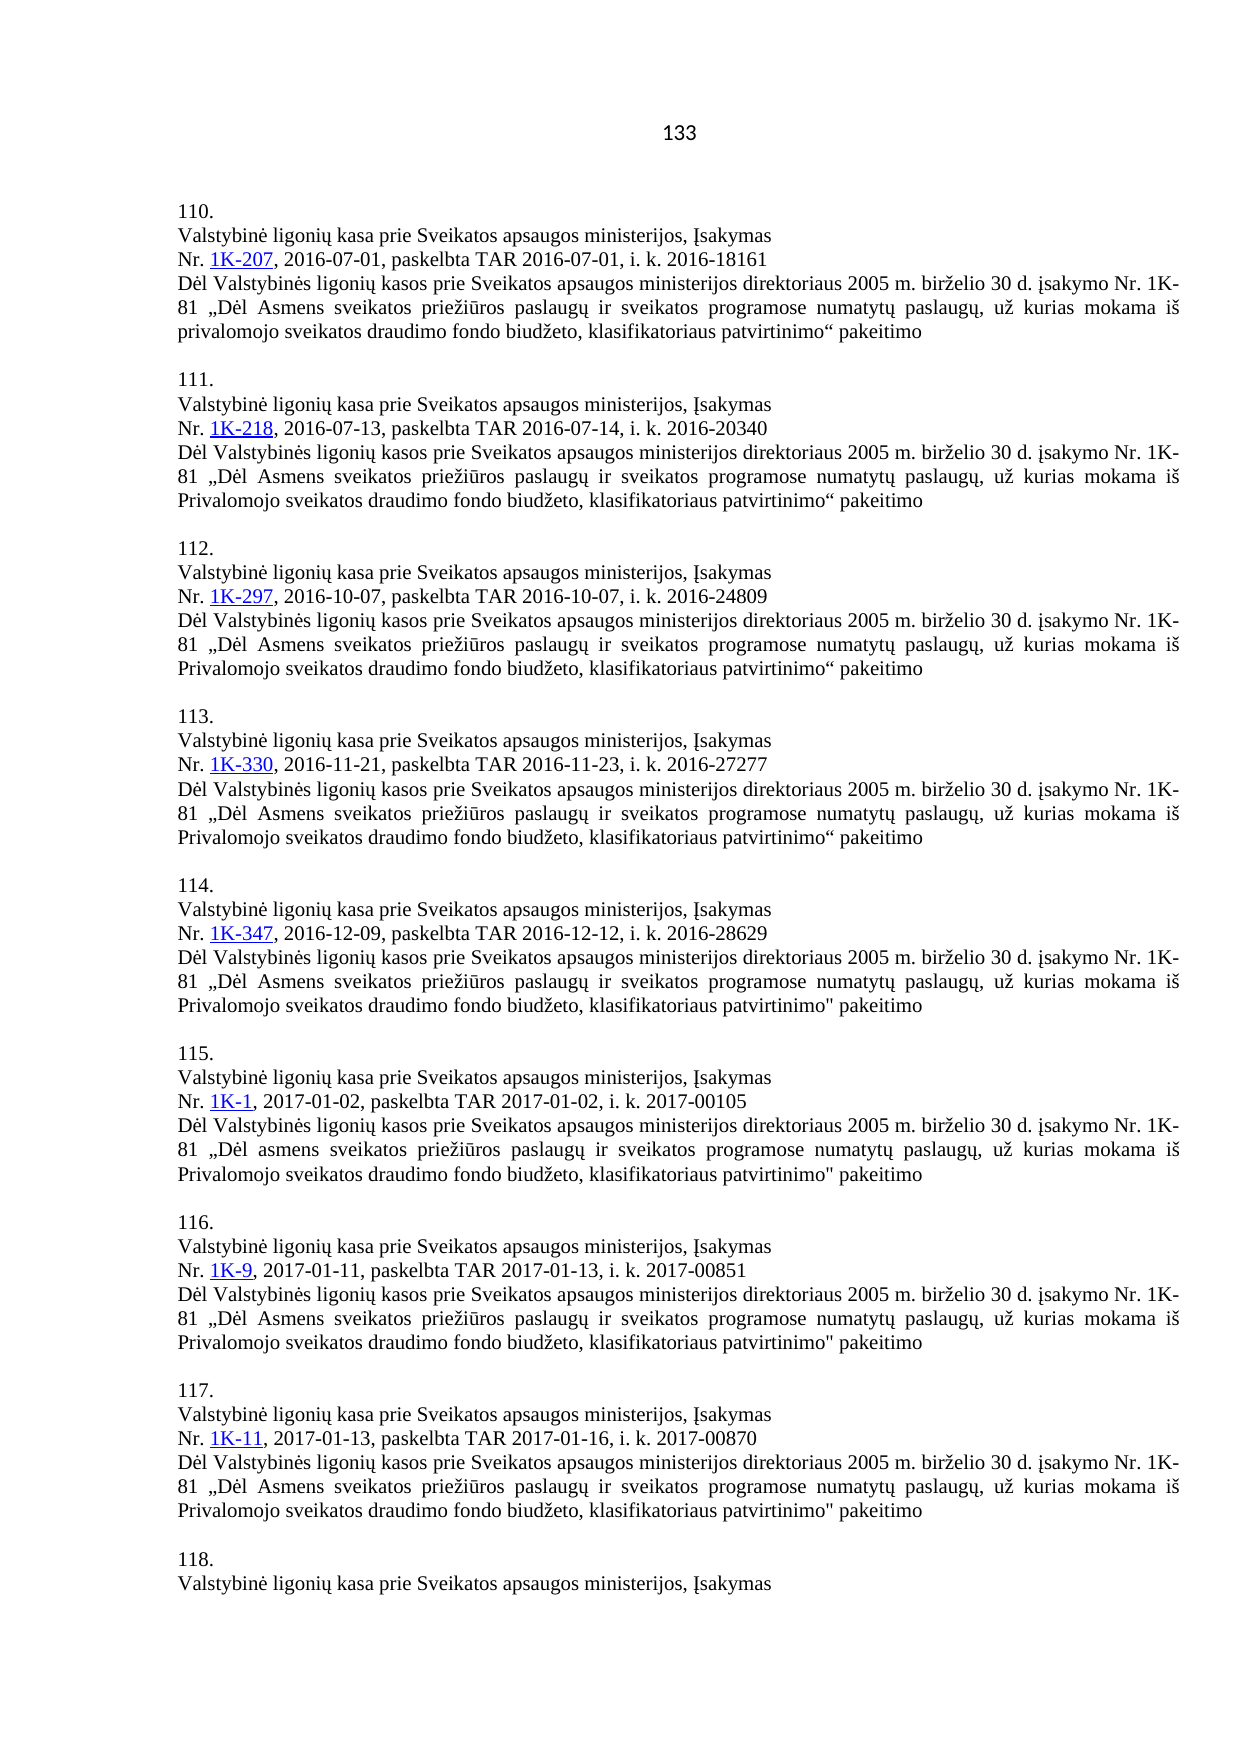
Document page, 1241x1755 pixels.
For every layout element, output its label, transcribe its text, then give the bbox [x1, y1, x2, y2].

text 115. [177, 1041, 1181, 1065]
text 114. [177, 873, 1181, 897]
text 110. [177, 199, 1181, 223]
text 111. [177, 367, 1181, 391]
text 116. [177, 1209, 1181, 1234]
text Dėl Valstybinės ligonių kasos prie Sveikatos apsaugos ministerijos direktoriaus 2005 m. birželio 30 d. įsakymo Nr. 1K-81 „Dėl Asmens sveikatos priežiūros paslaugų ir sveikatos programose numatytų paslaugų, už kurias mokama iš Privalomojo sveikatos draudimo fondo biudžeto, klasifikatoriaus patvirtinimo“ pakeitimo [177, 439, 1181, 512]
text Valstybinė ligonių kasa prie Sveikatos apsaugos ministerijos, Įsakymas [177, 1402, 1181, 1426]
text Valstybinė ligonių kasa prie Sveikatos apsaugos ministerijos, Įsakymas [177, 728, 1181, 752]
text Dėl Valstybinės ligonių kasos prie Sveikatos apsaugos ministerijos direktoriaus 2005 m. birželio 30 d. įsakymo Nr. 1K-81 „Dėl Asmens sveikatos priežiūros paslaugų ir sveikatos programose numatytų paslaugų, už kurias mokama iš privalomojo sveikatos draudimo fondo biudžeto, klasifikatoriaus patvirtinimo“ pakeitimo [177, 271, 1181, 343]
text Valstybinė ligonių kasa prie Sveikatos apsaugos ministerijos, Įsakymas [177, 223, 1181, 247]
text Dėl Valstybinės ligonių kasos prie Sveikatos apsaugos ministerijos direktoriaus 2005 m. birželio 30 d. įsakymo Nr. 1K-81 „Dėl Asmens sveikatos priežiūros paslaugų ir sveikatos programose numatytų paslaugų, už kurias mokama iš Privalomojo sveikatos draudimo fondo biudžeto, klasifikatoriaus patvirtinimo" pakeitimo [177, 1450, 1181, 1522]
text 118. [177, 1546, 1181, 1571]
text Nr. 1K-9, 2017-01-11, paskelbta TAR 2017-01-13, i. k. 2017-00851 [177, 1258, 1181, 1282]
text Valstybinė ligonių kasa prie Sveikatos apsaugos ministerijos, Įsakymas [177, 1234, 1181, 1258]
text Dėl Valstybinės ligonių kasos prie Sveikatos apsaugos ministerijos direktoriaus 2005 m. birželio 30 d. įsakymo Nr. 1K-81 „Dėl asmens sveikatos priežiūros paslaugų ir sveikatos programose numatytų paslaugų, už kurias mokama iš Privalomojo sveikatos draudimo fondo biudžeto, klasifikatoriaus patvirtinimo" pakeitimo [177, 1113, 1181, 1186]
text 113. [177, 704, 1181, 728]
text Dėl Valstybinės ligonių kasos prie Sveikatos apsaugos ministerijos direktoriaus 2005 m. birželio 30 d. įsakymo Nr. 1K-81 „Dėl Asmens sveikatos priežiūros paslaugų ir sveikatos programose numatytų paslaugų, už kurias mokama iš Privalomojo sveikatos draudimo fondo biudžeto, klasifikatoriaus patvirtinimo“ pakeitimo [177, 776, 1181, 849]
text 117. [177, 1378, 1181, 1402]
text Nr. 1K-347, 2016-12-09, paskelbta TAR 2016-12-12, i. k. 2016-28629 [177, 921, 1181, 945]
text Valstybinė ligonių kasa prie Sveikatos apsaugos ministerijos, Įsakymas [177, 1065, 1181, 1089]
text Valstybinė ligonių kasa prie Sveikatos apsaugos ministerijos, Įsakymas [177, 560, 1181, 584]
text Dėl Valstybinės ligonių kasos prie Sveikatos apsaugos ministerijos direktoriaus 2005 m. birželio 30 d. įsakymo Nr. 1K-81 „Dėl Asmens sveikatos priežiūros paslaugų ir sveikatos programose numatytų paslaugų, už kurias mokama iš Privalomojo sveikatos draudimo fondo biudžeto, klasifikatoriaus patvirtinimo“ pakeitimo [177, 608, 1181, 680]
text Nr. 1K-1, 2017-01-02, paskelbta TAR 2017-01-02, i. k. 2017-00105 [177, 1089, 1181, 1113]
text Nr. 1K-297, 2016-10-07, paskelbta TAR 2016-10-07, i. k. 2016-24809 [177, 584, 1181, 608]
text Dėl Valstybinės ligonių kasos prie Sveikatos apsaugos ministerijos direktoriaus 2005 m. birželio 30 d. įsakymo Nr. 1K-81 „Dėl Asmens sveikatos priežiūros paslaugų ir sveikatos programose numatytų paslaugų, už kurias mokama iš Privalomojo sveikatos draudimo fondo biudžeto, klasifikatoriaus patvirtinimo" pakeitimo [177, 945, 1181, 1017]
text Nr. 1K-330, 2016-11-21, paskelbta TAR 2016-11-23, i. k. 2016-27277 [177, 752, 1181, 776]
text Nr. 1K-218, 2016-07-13, paskelbta TAR 2016-07-14, i. k. 2016-20340 [177, 416, 1181, 439]
text Valstybinė ligonių kasa prie Sveikatos apsaugos ministerijos, Įsakymas [177, 897, 1181, 921]
text Valstybinė ligonių kasa prie Sveikatos apsaugos ministerijos, Įsakymas [177, 391, 1181, 416]
text 112. [177, 536, 1181, 560]
text Nr. 1K-207, 2016-07-01, paskelbta TAR 2016-07-01, i. k. 2016-18161 [177, 247, 1181, 271]
text Nr. 1K-11, 2017-01-13, paskelbta TAR 2017-01-16, i. k. 2017-00870 [177, 1426, 1181, 1450]
text Valstybinė ligonių kasa prie Sveikatos apsaugos ministerijos, Įsakymas [177, 1571, 1181, 1594]
text Dėl Valstybinės ligonių kasos prie Sveikatos apsaugos ministerijos direktoriaus 2005 m. birželio 30 d. įsakymo Nr. 1K-81 „Dėl Asmens sveikatos priežiūros paslaugų ir sveikatos programose numatytų paslaugų, už kurias mokama iš Privalomojo sveikatos draudimo fondo biudžeto, klasifikatoriaus patvirtinimo" pakeitimo [177, 1282, 1181, 1354]
